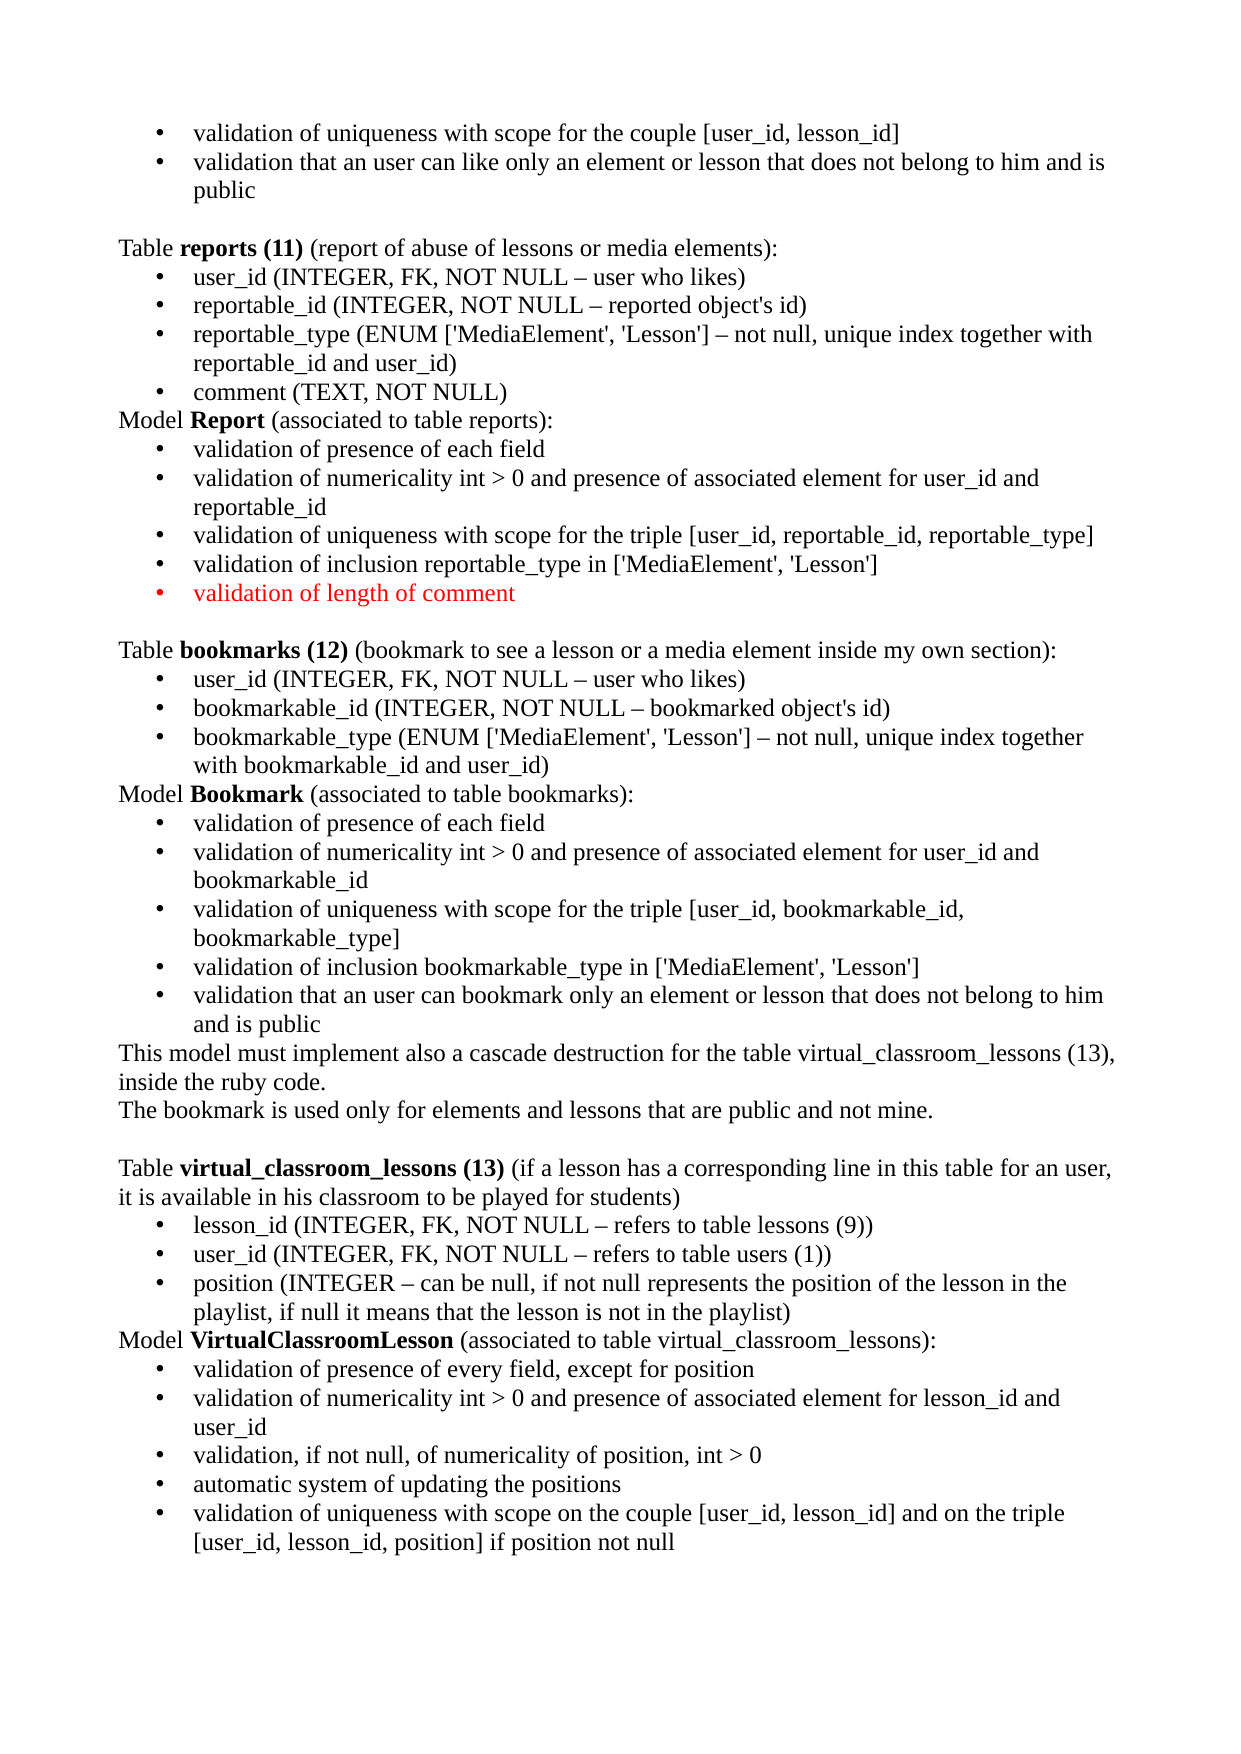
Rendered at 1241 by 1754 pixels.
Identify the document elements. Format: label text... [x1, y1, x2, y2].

list validation of uniqueness with scope for the couple [user_id, lesson_id] [156, 118, 1122, 147]
text Table reports (11) (report of abuse of lessons or media elements): [118, 233, 1122, 262]
text Model Report (associated to table reports): [118, 406, 1122, 434]
list automatic system of updating the positions [156, 1469, 1122, 1498]
list position (INTEGER – can be null, if not null represents the position of the lesson in the playlist, if null it means that the lesson is not in the playlist) [156, 1268, 1122, 1326]
list user_id (INTEGER, FK, NOT NULL – user who likes) [156, 262, 1122, 291]
list validation of length of comment [156, 578, 1122, 607]
list validation of inclusion bookmarkable_type in ['MediaElement', 'Lesson'] [156, 952, 1122, 981]
list user_id (INTEGER, FK, NOT NULL – refers to table users (1)) [156, 1239, 1122, 1268]
list reportable_type (ENUM ['MediaElement', 'Lesson'] – not null, unique index together with reportable_id and user_id) [156, 319, 1122, 377]
list validation that an user can bookmark only an element or lesson that does not belong to him and is public [156, 981, 1122, 1038]
list validation of presence of every field, except for position [156, 1354, 1122, 1383]
list validation that an user can like only an element or lesson that does not belong to him and is public [156, 147, 1122, 204]
list validation of uniqueness with scope for the triple [user_id, reportable_id, reportable_type] [156, 521, 1122, 549]
text Table virtual_classroom_lessons (13) (if a lesson has a corresponding line in this table for an user, it is available in his classroom to be played for students) [118, 1153, 1122, 1211]
list validation of numericality int > 0 and presence of associated element for lesson_id and user_id [156, 1383, 1122, 1441]
list validation of uniqueness with scope for the triple [user_id, bookmarkable_id, bookmarkable_type] [156, 894, 1122, 952]
list bookmarkable_type (ENUM ['MediaElement', 'Lesson'] – not null, unique index together with bookmarkable_id and user_id) [156, 722, 1122, 779]
text Table bookmarks (12) (bookmark to see a lesson or a media element inside my own section): [118, 636, 1122, 664]
list validation of presence of each field [156, 808, 1122, 837]
list bookmarkable_id (INTEGER, NOT NULL – bookmarked object's id) [156, 693, 1122, 722]
list validation of presence of each field [156, 434, 1122, 463]
list validation of numericality int > 0 and presence of associated element for user_id and bookmarkable_id [156, 837, 1122, 894]
text This model must implement also a cascade destruction for the table virtual_classroom_lessons (13), inside the ruby code. [118, 1038, 1122, 1096]
list validation of numericality int > 0 and presence of associated element for user_id and reportable_id [156, 463, 1122, 521]
list validation of inclusion reportable_type in ['MediaElement', 'Lesson'] [156, 549, 1122, 578]
list validation, if not null, of numericality of position, int > 0 [156, 1441, 1122, 1469]
list user_id (INTEGER, FK, NOT NULL – user who likes) [156, 664, 1122, 693]
list comment (TEXT, NOT NULL) [156, 377, 1122, 406]
list reportable_id (INTEGER, NOT NULL – reported object's id) [156, 291, 1122, 319]
list lesson_id (INTEGER, FK, NOT NULL – refers to table lessons (9)) [156, 1211, 1122, 1239]
text The bookmark is used only for elements and lessons that are public and not mine. [118, 1096, 1122, 1124]
list validation of uniqueness with scope on the couple [user_id, lesson_id] and on the triple [user_id, lesson_id, position] if position not null [156, 1498, 1122, 1556]
text Model VirtualClassroomLesson (associated to table virtual_classroom_lessons): [118, 1326, 1122, 1354]
text Model Bookmark (associated to table bookmarks): [118, 779, 1122, 808]
